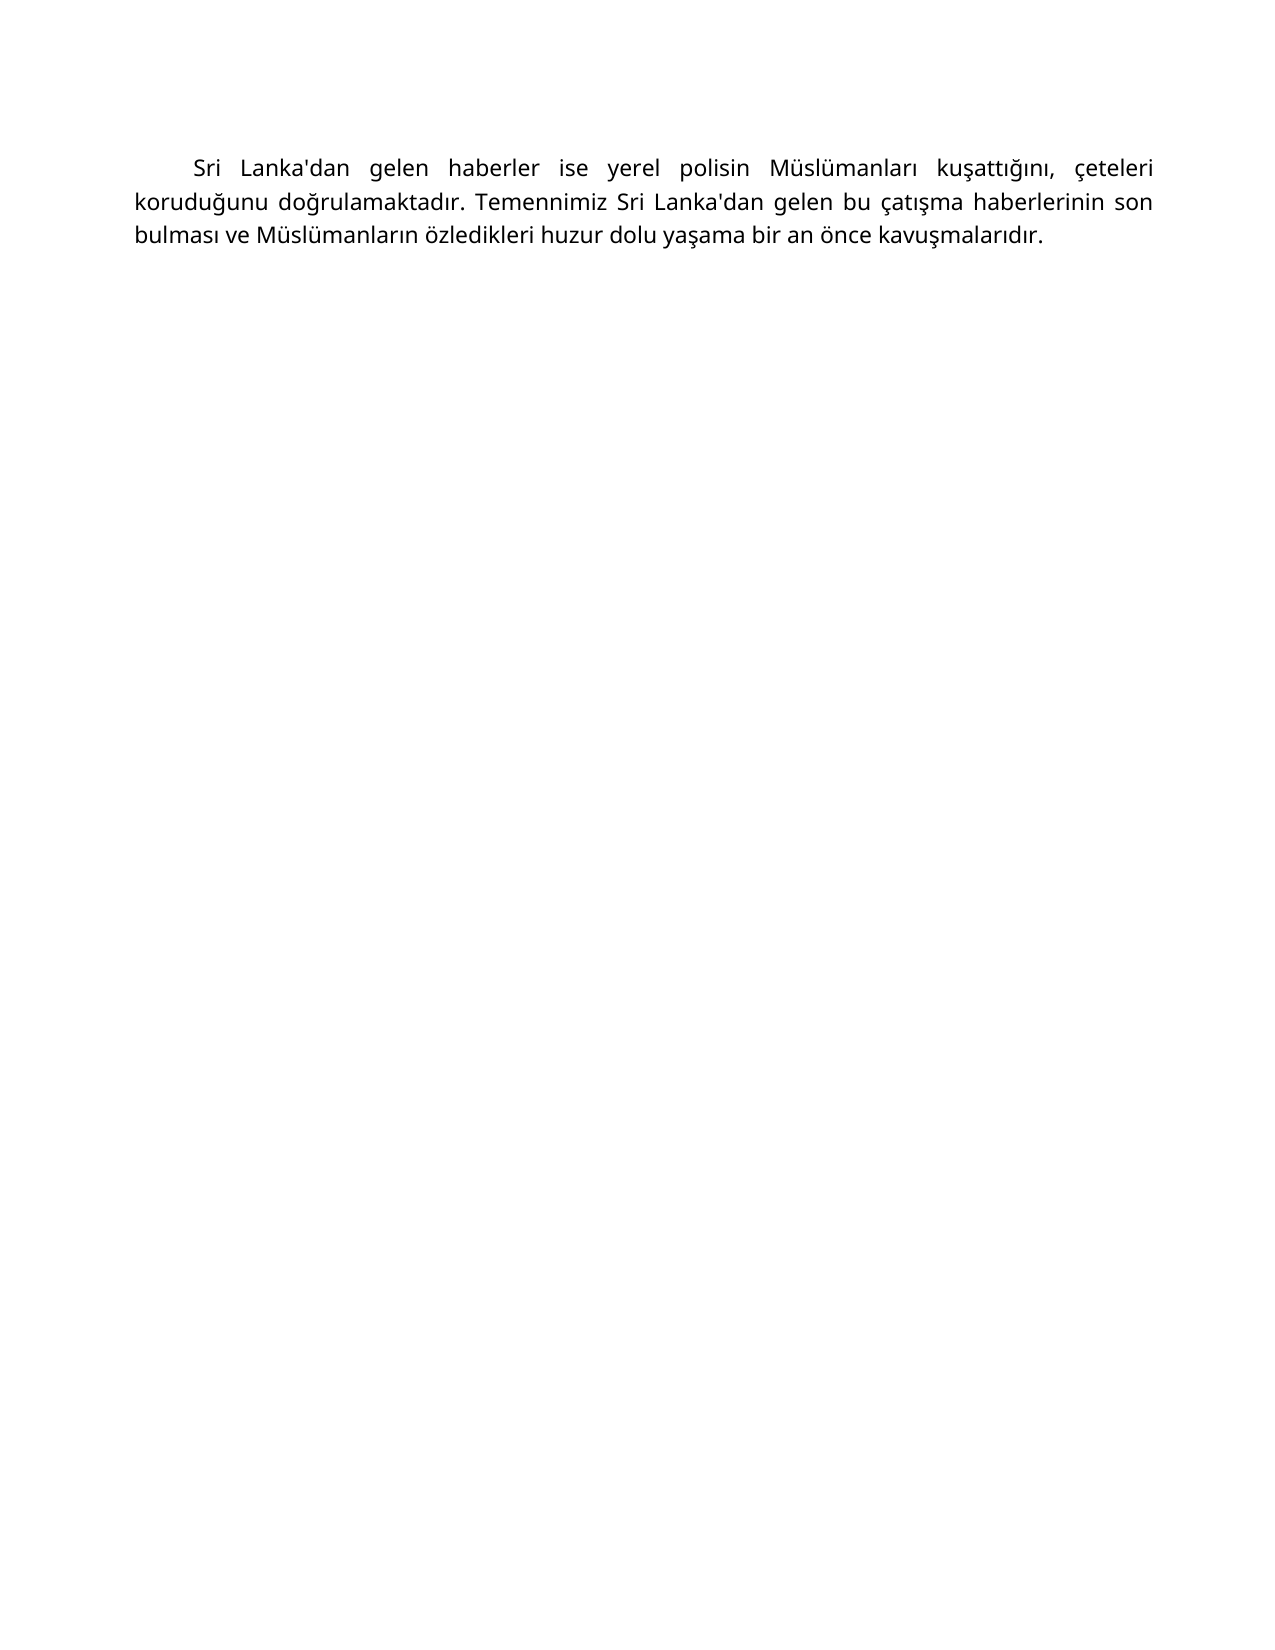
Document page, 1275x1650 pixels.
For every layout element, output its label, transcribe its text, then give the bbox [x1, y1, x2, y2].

text Sri Lanka'dan gelen haberler ise yerel polisin Müslümanları kuşattığını, çeteleri koruduğunu doğrulamaktadır. Temennimiz Sri Lanka'dan gelen bu çatışma haberlerinin son bulması ve Müslümanların özledikleri huzur dolu yaşama bir an önce kavuşmalarıdır. [134, 150, 1155, 250]
